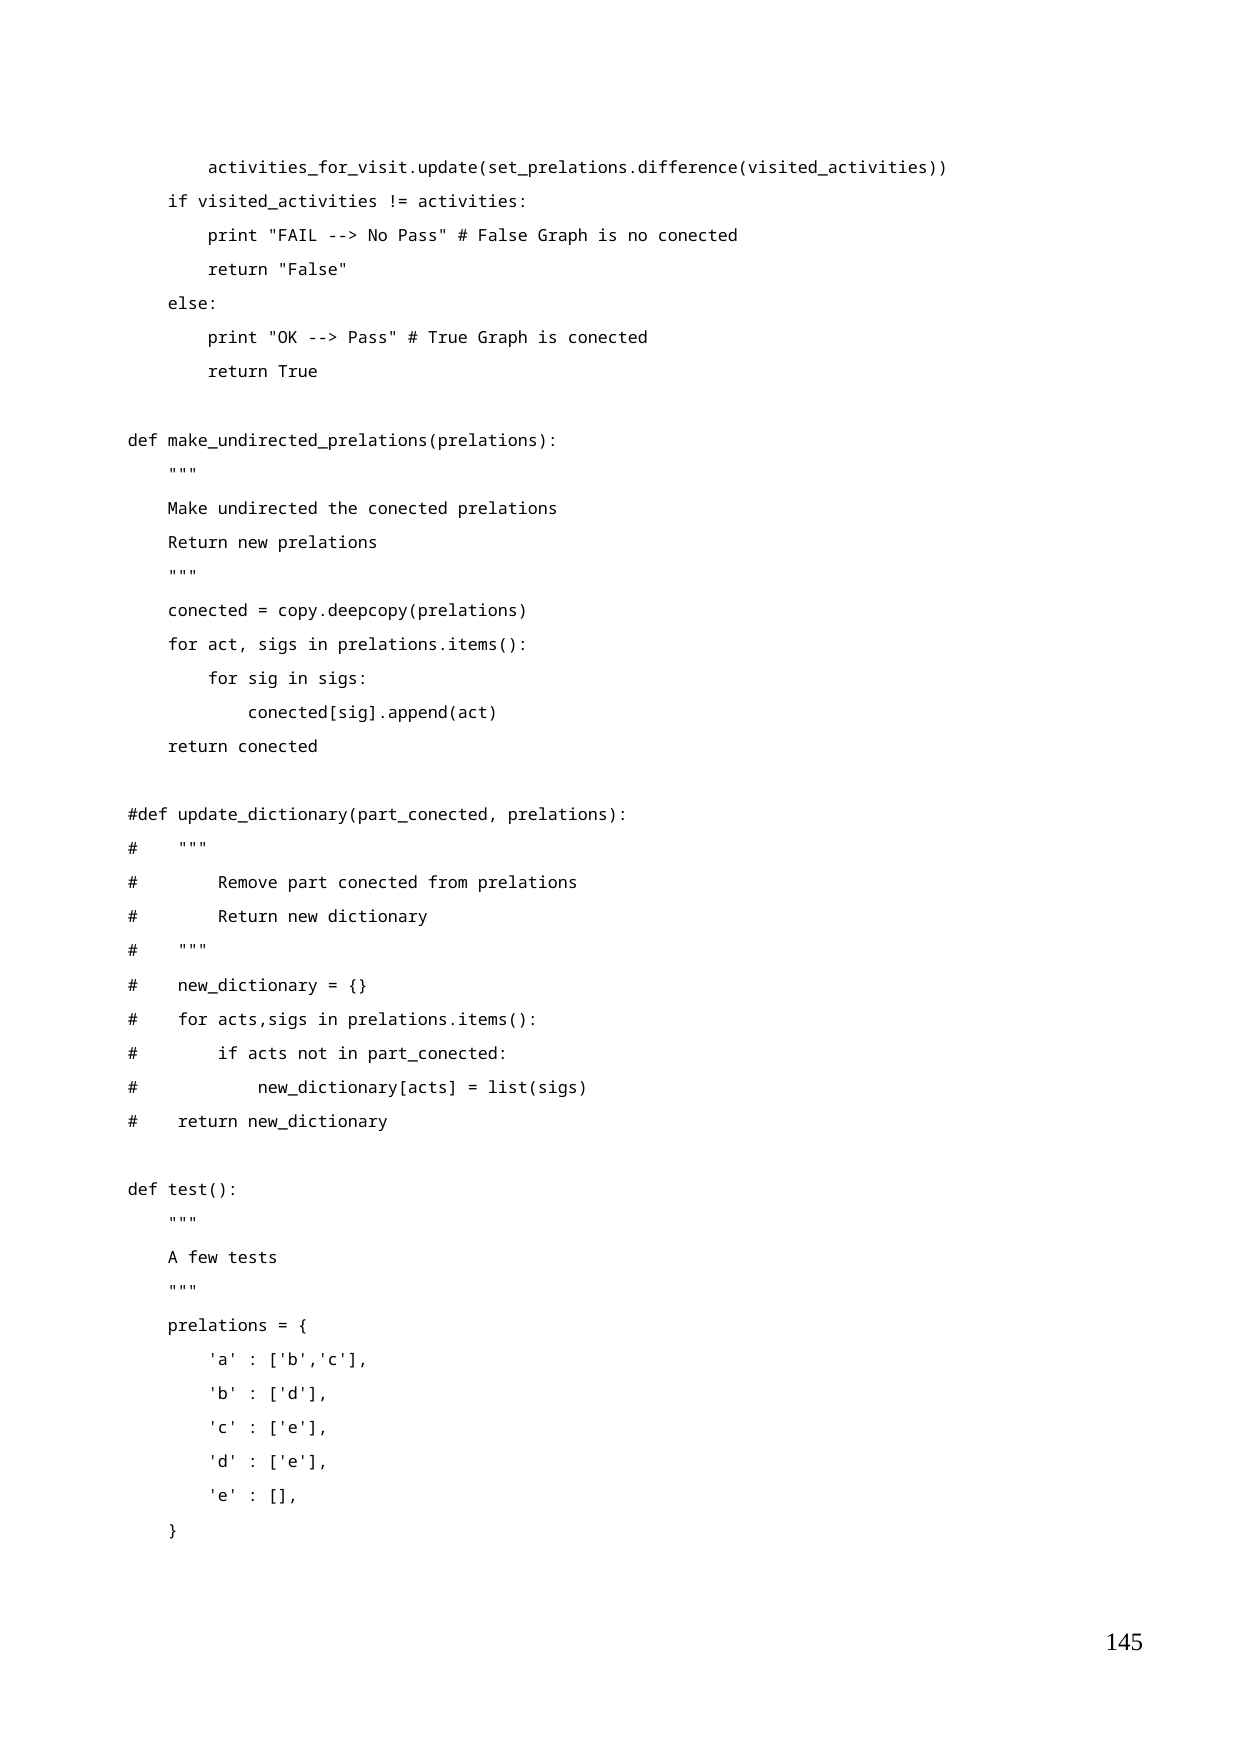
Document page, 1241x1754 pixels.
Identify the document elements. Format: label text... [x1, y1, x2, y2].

text 'a' : ['b','c'], [128, 1348, 1143, 1371]
text # Remove part conected from prelations [128, 871, 1143, 894]
text """ [128, 1280, 1143, 1302]
text # for acts,sigs in prelations.items(): [128, 1007, 1143, 1030]
text """ [128, 462, 1143, 485]
text for act, sigs in prelations.items(): [128, 632, 1143, 655]
text return conected [128, 735, 1143, 757]
text """ [128, 1212, 1143, 1234]
text prelations = { [128, 1314, 1143, 1336]
text # """ [128, 939, 1143, 962]
text print "FAIL --> No Pass" # False Graph is no conected [128, 224, 1143, 246]
text # return new_dictionary [128, 1109, 1143, 1132]
text #def update_dictionary(part_conected, prelations): [128, 803, 1143, 826]
text 'e' : [], [128, 1484, 1143, 1507]
text 'd' : ['e'], [128, 1450, 1143, 1473]
text for sig in sigs: [128, 667, 1143, 689]
text conected = copy.deepcopy(prelations) [128, 598, 1143, 621]
text Return new prelations [128, 530, 1143, 553]
text activities_for_visit.update(set_prelations.difference(visited_activities)) [128, 156, 1143, 178]
text def make_undirected_prelations(prelations): [128, 428, 1143, 451]
text return True [128, 360, 1143, 383]
text print "OK --> Pass" # True Graph is conected [128, 326, 1143, 349]
text else: [128, 292, 1143, 314]
text def test(): [128, 1177, 1143, 1200]
text Make undirected the conected prelations [128, 496, 1143, 519]
text # new_dictionary = {} [128, 973, 1143, 996]
text 'b' : ['d'], [128, 1382, 1143, 1404]
text 'c' : ['e'], [128, 1416, 1143, 1439]
text # Return new dictionary [128, 905, 1143, 928]
text if visited_activities != activities: [128, 190, 1143, 212]
text return "False" [128, 258, 1143, 281]
text # if acts not in part_conected: [128, 1041, 1143, 1064]
text conected[sig].append(act) [128, 701, 1143, 723]
text # new_dictionary[acts] = list(sigs) [128, 1075, 1143, 1098]
text A few tests [128, 1246, 1143, 1268]
text } [128, 1518, 1143, 1541]
text """ [128, 564, 1143, 587]
text # """ [128, 837, 1143, 859]
